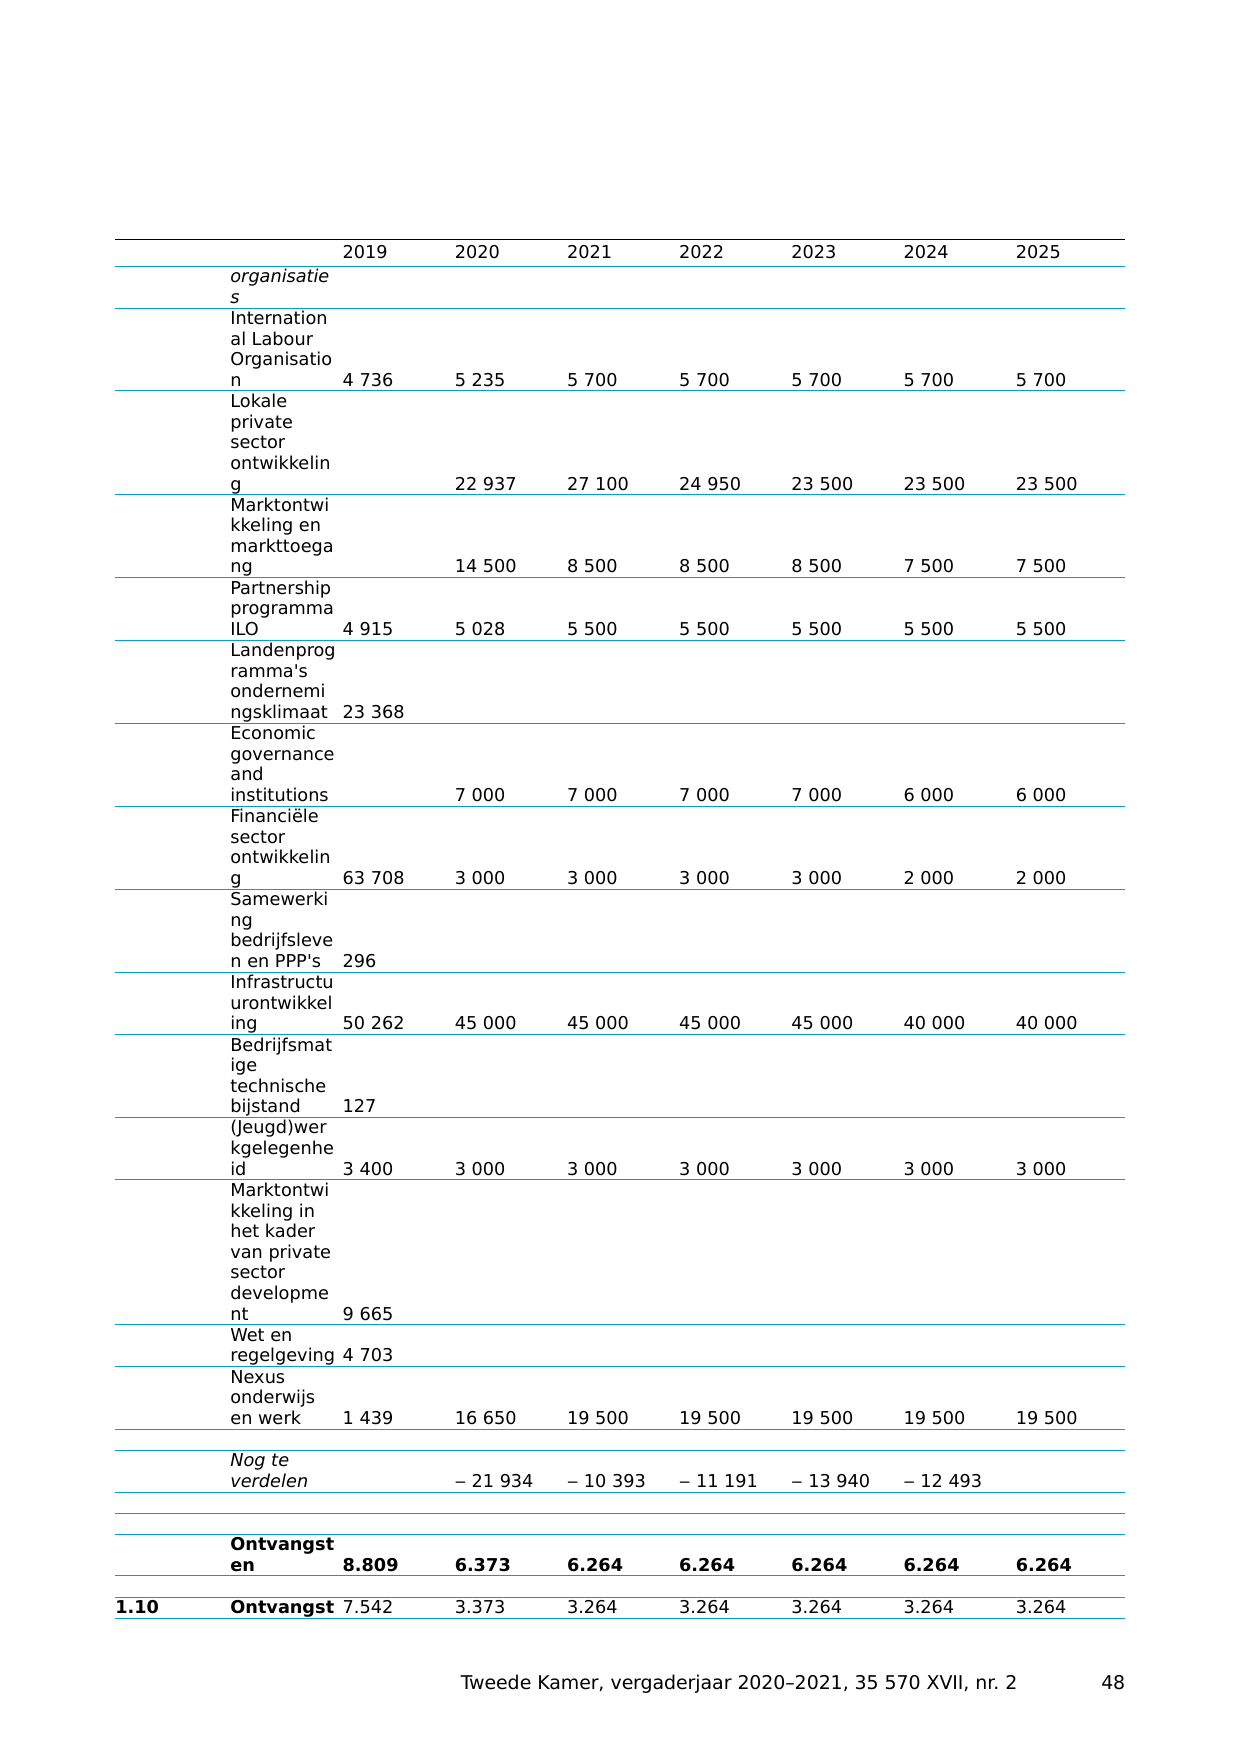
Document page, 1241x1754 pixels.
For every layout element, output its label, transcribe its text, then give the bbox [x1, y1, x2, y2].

table_cell 3.264 [676, 1598, 788, 1618]
table_cell [900, 641, 1013, 722]
table_cell [564, 641, 676, 722]
table_cell [788, 1493, 900, 1512]
table_cell [676, 1035, 788, 1117]
table_cell 3 000 [452, 1118, 564, 1179]
table_cell [564, 1493, 676, 1512]
table_cell (Jeugd)werkgelegenheid [227, 1118, 339, 1179]
table_cell Wet en regelgeving [227, 1325, 339, 1366]
table_cell [788, 1035, 900, 1117]
table_cell [340, 1576, 452, 1597]
table_cell [115, 240, 227, 266]
table_cell [900, 1180, 1013, 1324]
table_cell [452, 267, 564, 307]
table_cell Marktontwikkeling en markttoegang [227, 495, 339, 577]
table_cell ‒ 21 934 [452, 1451, 564, 1491]
table_cell [452, 1325, 564, 1366]
table_cell Lokale private sector ontwikkeling [227, 391, 339, 494]
table_cell [1013, 267, 1125, 307]
table_cell [564, 890, 676, 972]
table_cell 19 500 [788, 1367, 900, 1428]
table_cell 5 700 [564, 309, 676, 390]
table_cell Financiële sector ontwikkeling [227, 807, 339, 888]
table_cell 2019 [340, 240, 452, 266]
table_cell 6.264 [1013, 1535, 1125, 1575]
table_cell 19 500 [1013, 1367, 1125, 1428]
table_cell [227, 1430, 339, 1449]
table_cell [115, 578, 227, 639]
table_cell 23 500 [788, 391, 900, 494]
table_cell [115, 267, 227, 307]
table_cell [115, 1576, 227, 1597]
table_cell 7 000 [452, 724, 564, 806]
table_cell [564, 1576, 676, 1597]
table_cell 16 650 [452, 1367, 564, 1428]
table_cell [564, 1035, 676, 1117]
table_cell [1013, 1325, 1125, 1366]
table_cell [900, 1514, 1013, 1534]
table_cell [676, 1430, 788, 1449]
table_cell [340, 495, 452, 577]
table_cell [1013, 1514, 1125, 1534]
table_cell 5 700 [788, 309, 900, 390]
table_cell Samewerking bedrijfsleven en PPP's [227, 890, 339, 972]
table_cell Nexus onderwijs en werk [227, 1367, 339, 1428]
table_cell 2023 [788, 240, 900, 266]
table_cell [676, 641, 788, 722]
table_cell [900, 1576, 1013, 1597]
table_cell [227, 1576, 339, 1597]
table_cell [564, 1430, 676, 1449]
table_cell [676, 267, 788, 307]
table_cell 1.10 [115, 1598, 227, 1618]
table_cell [900, 1493, 1013, 1512]
table_cell [115, 495, 227, 577]
table_cell [788, 1514, 900, 1534]
table_cell 5 500 [676, 578, 788, 639]
table_cell 3.264 [788, 1598, 900, 1618]
table_cell 3.264 [1013, 1598, 1125, 1618]
table_cell ‒ 11 191 [676, 1451, 788, 1491]
table_cell 6.373 [452, 1535, 564, 1575]
table_cell ‒ 13 940 [788, 1451, 900, 1491]
table_cell 5 500 [900, 578, 1013, 639]
table_cell [340, 267, 452, 307]
table_cell [115, 1367, 227, 1428]
table_cell 19 500 [900, 1367, 1013, 1428]
table_cell 2025 [1013, 240, 1125, 266]
table_cell [452, 1514, 564, 1534]
table_cell 3 000 [564, 1118, 676, 1179]
table_cell 3 000 [1013, 1118, 1125, 1179]
table_cell [676, 1180, 788, 1324]
table_cell 23 368 [340, 641, 452, 722]
table_cell Partnershipprogramma ILO [227, 578, 339, 639]
table_cell [676, 1576, 788, 1597]
table_cell Marktontwikkeling in het kader van private sector development [227, 1180, 339, 1324]
table_cell 296 [340, 890, 452, 972]
table_header Tabel 11 Tabel Budgettaire gevolgen van beleid artikel 1 Duurzame economische ontwikkeling, handel en investeringen (bedragen x € 1.000) [115, 191, 1125, 239]
table_cell 6.264 [900, 1535, 1013, 1575]
table_cell 5 700 [1013, 309, 1125, 390]
table_cell 45 000 [788, 973, 900, 1034]
table_cell [452, 1180, 564, 1324]
table_cell 23 500 [1013, 391, 1125, 494]
table_cell [564, 1514, 676, 1534]
table_cell [115, 1514, 227, 1534]
table_cell [788, 267, 900, 307]
table_cell 5 028 [452, 578, 564, 639]
table_cell 45 000 [452, 973, 564, 1034]
table_cell [115, 1493, 227, 1512]
table_cell [900, 1035, 1013, 1117]
table_cell [1013, 1430, 1125, 1449]
table_cell 5 500 [1013, 578, 1125, 639]
table_cell 1 439 [340, 1367, 452, 1428]
table_cell 14 500 [452, 495, 564, 577]
table_cell [676, 1514, 788, 1534]
table_cell [1013, 1451, 1125, 1491]
table_cell 40 000 [900, 973, 1013, 1034]
table_cell [788, 1576, 900, 1597]
table_cell 4 915 [340, 578, 452, 639]
table_cell ‒ 10 393 [564, 1451, 676, 1491]
table_cell [900, 890, 1013, 972]
table_cell [1013, 641, 1125, 722]
table_cell 3 000 [788, 807, 900, 888]
table_cell 3 400 [340, 1118, 452, 1179]
table_cell 4 703 [340, 1325, 452, 1366]
table_cell Landenprogramma's ondernemingsklimaat [227, 641, 339, 722]
table_cell [115, 1430, 227, 1449]
table_cell 2021 [564, 240, 676, 266]
table_cell 2 000 [900, 807, 1013, 888]
table_cell 3 000 [900, 1118, 1013, 1179]
table_cell 3 000 [676, 1118, 788, 1179]
table_cell 6.264 [676, 1535, 788, 1575]
table_cell 40 000 [1013, 973, 1125, 1034]
table_cell 8 500 [564, 495, 676, 577]
table_cell [1013, 1576, 1125, 1597]
table_cell 5 500 [788, 578, 900, 639]
table_cell [115, 807, 227, 888]
table_cell 2022 [676, 240, 788, 266]
table_cell [115, 1118, 227, 1179]
table_cell 9 665 [340, 1180, 452, 1324]
table_cell 5 235 [452, 309, 564, 390]
table_cell 8 500 [676, 495, 788, 577]
table_cell [452, 1493, 564, 1512]
table_cell 6.264 [564, 1535, 676, 1575]
table_cell [900, 1325, 1013, 1366]
table_cell [1013, 890, 1125, 972]
table_cell [564, 1325, 676, 1366]
table_cell 19 500 [676, 1367, 788, 1428]
table_cell [452, 641, 564, 722]
table_cell Infrastructuurontwikkeling [227, 973, 339, 1034]
table_cell 3 000 [564, 807, 676, 888]
table_cell Nog te verdelen [227, 1451, 339, 1491]
table_cell [788, 641, 900, 722]
table_cell [115, 973, 227, 1034]
table_cell [227, 1493, 339, 1512]
table_cell International Labour Organisation [227, 309, 339, 390]
table_cell [788, 1430, 900, 1449]
table_cell 7 500 [900, 495, 1013, 577]
table_cell 27 100 [564, 391, 676, 494]
table_cell 6 000 [1013, 724, 1125, 806]
table_cell Economic governance and institutions [227, 724, 339, 806]
table_cell [115, 724, 227, 806]
table_cell 2 000 [1013, 807, 1125, 888]
table_cell 45 000 [676, 973, 788, 1034]
table_cell 6 000 [900, 724, 1013, 806]
table_cell [340, 1430, 452, 1449]
table_cell 3.264 [900, 1598, 1013, 1618]
table_cell 8.809 [340, 1535, 452, 1575]
table_cell Ontvangsten [227, 1535, 339, 1575]
table_cell 5 700 [676, 309, 788, 390]
table_cell Ontvangst [227, 1598, 339, 1618]
table_cell [788, 1325, 900, 1366]
table_cell 127 [340, 1035, 452, 1117]
table_cell [115, 1035, 227, 1117]
table_cell [1013, 1493, 1125, 1512]
table_cell 2020 [452, 240, 564, 266]
table_cell [115, 1451, 227, 1491]
table_cell [676, 1325, 788, 1366]
table_cell [115, 1325, 227, 1366]
table_cell [452, 1035, 564, 1117]
table_cell ‒ 12 493 [900, 1451, 1013, 1491]
table_cell [227, 1514, 339, 1534]
table_cell 19 500 [564, 1367, 676, 1428]
table_cell 4 736 [340, 309, 452, 390]
table_cell 2024 [900, 240, 1013, 266]
table_cell 6.264 [788, 1535, 900, 1575]
table_cell 7 000 [788, 724, 900, 806]
table_cell 7 000 [564, 724, 676, 806]
table_cell 5 500 [564, 578, 676, 639]
table_cell [340, 724, 452, 806]
table_cell [340, 391, 452, 494]
table_cell [115, 890, 227, 972]
table_cell 63 708 [340, 807, 452, 888]
table_cell [900, 267, 1013, 307]
table_cell [788, 890, 900, 972]
table_cell [900, 1430, 1013, 1449]
table_cell [452, 1430, 564, 1449]
table_cell 7 000 [676, 724, 788, 806]
table_cell 3.264 [564, 1598, 676, 1618]
table_cell [564, 1180, 676, 1324]
table_cell [115, 391, 227, 494]
table_cell [676, 1493, 788, 1512]
table_cell [115, 641, 227, 722]
table_cell [115, 309, 227, 390]
table_cell 45 000 [564, 973, 676, 1034]
table_cell [340, 1493, 452, 1512]
table_cell [676, 890, 788, 972]
table_cell 50 262 [340, 973, 452, 1034]
table_cell [340, 1451, 452, 1491]
table_cell 3.373 [452, 1598, 564, 1618]
table_cell 7.542 [340, 1598, 452, 1618]
table_cell 7 500 [1013, 495, 1125, 577]
table_cell 5 700 [900, 309, 1013, 390]
table_cell 24 950 [676, 391, 788, 494]
table_cell 3 000 [452, 807, 564, 888]
table_cell [227, 240, 339, 266]
table_cell 23 500 [900, 391, 1013, 494]
table_cell organisaties [227, 267, 339, 307]
table_cell [115, 1180, 227, 1324]
table_cell 3 000 [676, 807, 788, 888]
table_cell Bedrijfsmatige technische bijstand [227, 1035, 339, 1117]
table_cell [452, 1576, 564, 1597]
table_cell [788, 1180, 900, 1324]
table_cell [564, 267, 676, 307]
table_cell [452, 890, 564, 972]
table_cell [1013, 1035, 1125, 1117]
table_cell 22 937 [452, 391, 564, 494]
table_cell 8 500 [788, 495, 900, 577]
table_cell [340, 1514, 452, 1534]
table_cell [115, 1535, 227, 1575]
table_cell [1013, 1180, 1125, 1324]
table_cell 3 000 [788, 1118, 900, 1179]
